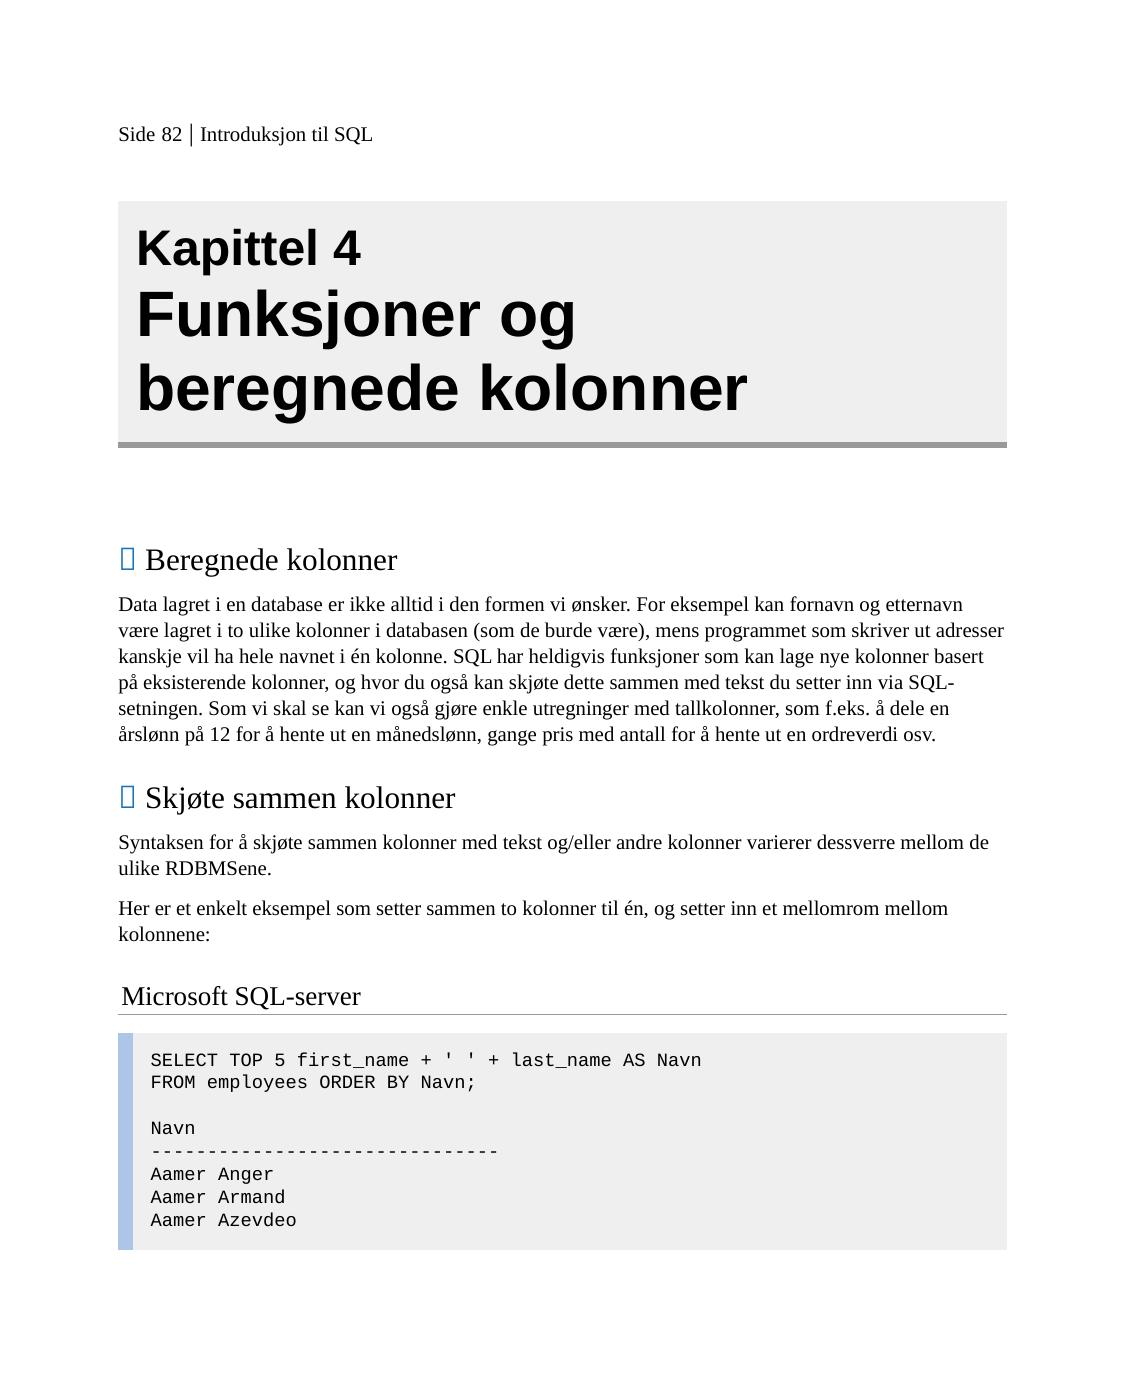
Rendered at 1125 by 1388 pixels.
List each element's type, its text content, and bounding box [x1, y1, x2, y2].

text Data lagret i en database er ikke alltid i den formen vi ønsker. For eksempel kan fornavn og etternavn være lagret i to ulike kolonner i databasen (som de burde være), mens programmet som skriver ut adresser kanskje vil ha hele navnet i én kolonne. SQL har heldigvis funksjoner som kan lage nye kolonner basert på eksisterende kolonner, og hvor du også kan skjøte dette sammen med tekst du setter inn via SQL-setningen. Som vi skal se kan vi også gjøre enkle utregninger med tallkolonner, som f.eks. å dele en årslønn på 12 for å hente ut en månedslønn, gange pris med antall for å hente ut en ordreverdi osv. [118, 592, 1007, 746]
subtitle Microsoft SQL-server [118, 977, 1007, 1014]
subtitle Kapittel 4 Funksjoner og beregnede kolonner [118, 201, 1007, 442]
text SELECT TOP 5 first_name + ' ' + last_name AS Navn FROM employees ORDER BY Navn; Navn ------------------------------- Aamer Anger Aamer Armand Aamer Azevdeo [133, 1033, 1007, 1250]
text Her er et enkelt eksempel som setter sammen to kolonner til én, og setter inn et mellomrom mellom kolonnene: [118, 896, 1007, 946]
subtitle  Skjøte sammen kolonner [118, 774, 1007, 817]
subtitle  Beregnede kolonner [118, 537, 1007, 579]
text Syntaksen for å skjøte sammen kolonner med tekst og/eller andre kolonner varierer dessverre mellom de ulike RDBMSene. [118, 829, 1007, 879]
